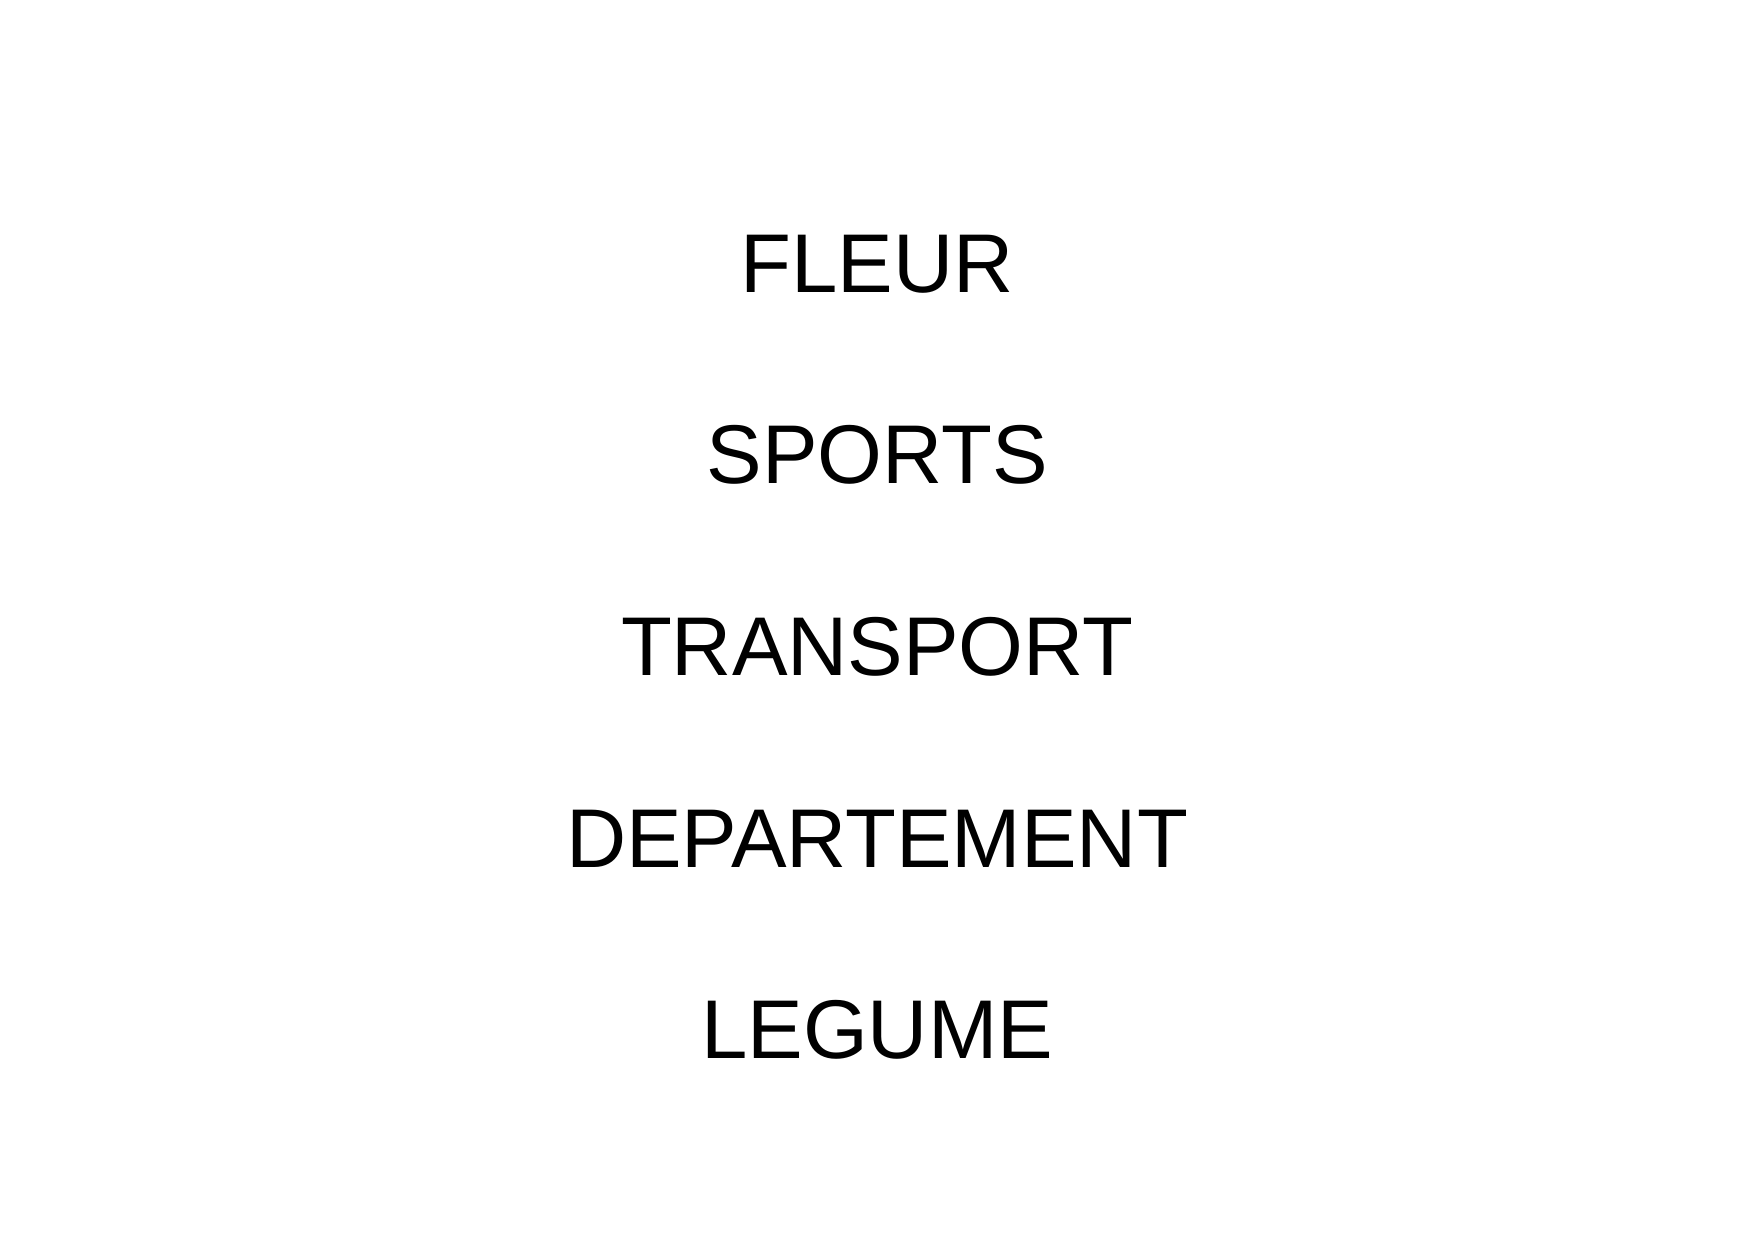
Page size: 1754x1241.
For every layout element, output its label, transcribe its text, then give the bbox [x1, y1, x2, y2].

text DEPARTEMENT [118, 789, 1636, 885]
text SPORTS [118, 406, 1636, 501]
text FLEUR [118, 214, 1636, 310]
text TRANSPORT [118, 597, 1636, 693]
text LEGUME [118, 981, 1636, 1076]
